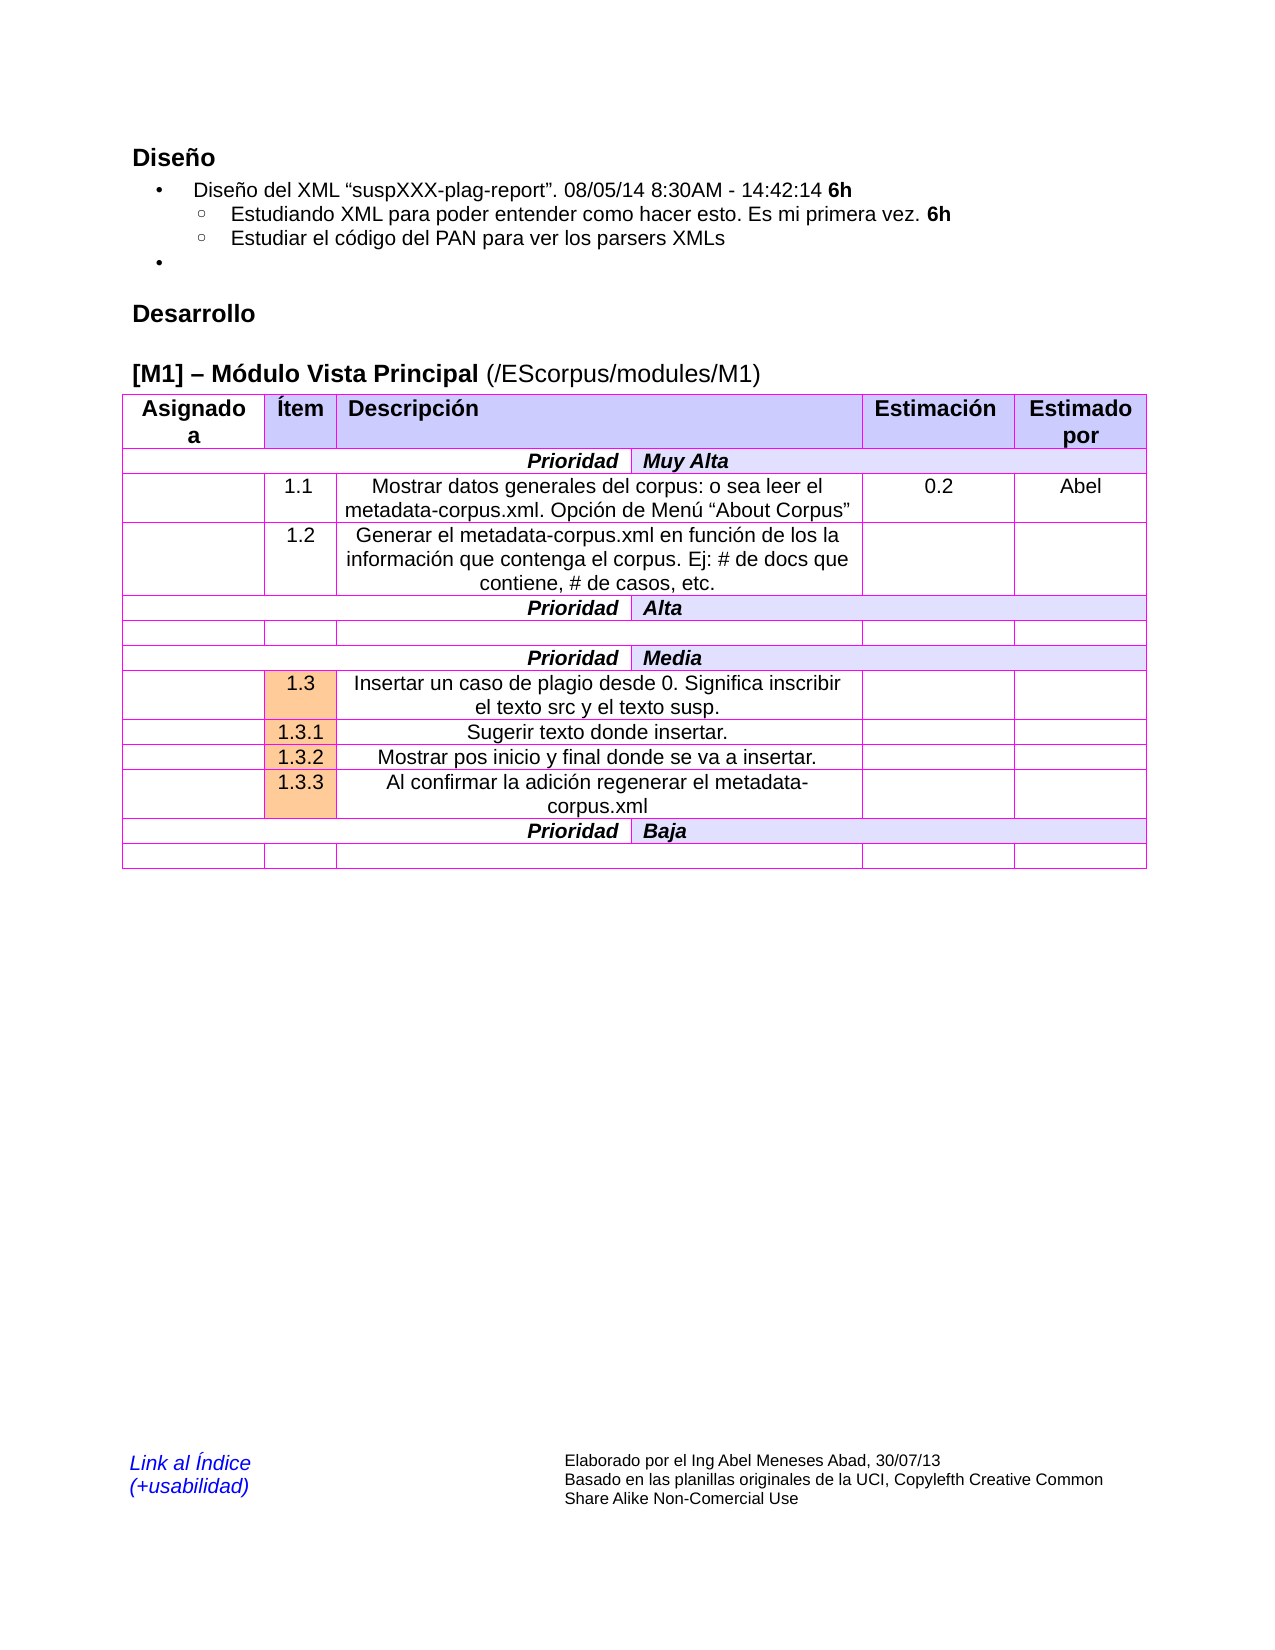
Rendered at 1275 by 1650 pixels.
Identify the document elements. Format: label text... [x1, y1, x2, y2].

table_header Ítem [265, 395, 336, 448]
table_cell [1015, 621, 1146, 645]
table_cell [123, 770, 264, 818]
table_cell [1015, 671, 1146, 719]
table_cell [123, 671, 264, 719]
table_cell Prioridad [123, 646, 631, 670]
table_cell [863, 770, 1014, 818]
table_cell [863, 671, 1014, 719]
table_cell 1.3.2 [265, 745, 336, 769]
table_cell Insertar un caso de plagio desde 0. Significa inscribir el texto src y el texto susp. [337, 671, 862, 719]
list Diseño del XML “suspXXX-plag-report”. 08/05/14 8:30AM - 14:42:15 6h [156, 178, 1157, 202]
table_cell [863, 720, 1014, 744]
table_cell [265, 621, 336, 645]
table_cell 1.1 [265, 474, 336, 522]
table_cell [123, 474, 264, 522]
table_cell 1.2 [265, 523, 336, 595]
table_cell [1015, 770, 1146, 818]
table_cell [1015, 523, 1146, 595]
table_header Descripción [337, 395, 862, 448]
table_cell 0.2 [863, 474, 1014, 522]
table_cell 1.3 [265, 671, 336, 719]
subtitle [M1] – Módulo Vista Principal (/EScorpus/modules/M1) [118, 359, 1157, 388]
table_cell Baja [632, 819, 1146, 843]
table_cell [1015, 844, 1146, 868]
table_cell [863, 844, 1014, 868]
table_cell [123, 720, 264, 744]
table_cell [1015, 720, 1146, 744]
table_cell Muy Alta [632, 449, 1146, 473]
table_cell [337, 844, 862, 868]
subtitle Diseño [118, 143, 1157, 172]
list Estudiando XML para poder entender como hacer esto. Es mi primera vez. 6h [193, 202, 1157, 226]
table_cell 1.3.3 [265, 770, 336, 818]
list Estudiar el código del PAN para ver los parsers XMLs [193, 226, 1157, 250]
table_cell Mostrar pos inicio y final donde se va a insertar. [337, 745, 862, 769]
table_header Estimado por [1015, 395, 1146, 448]
table_header Asignado a [123, 395, 264, 448]
table_cell Abel [1015, 474, 1146, 522]
table_cell 1.3.1 [265, 720, 336, 744]
table_cell [863, 523, 1014, 595]
table_cell Prioridad [123, 596, 631, 620]
table_cell Media [632, 646, 1146, 670]
table_cell [123, 621, 264, 645]
table_header Estimación [863, 395, 1014, 448]
table_cell [863, 745, 1014, 769]
table_cell [123, 523, 264, 595]
table_cell Sugerir texto donde insertar. [337, 720, 862, 744]
table_cell Al confirmar la adición regenerar el metadata-corpus.xml [337, 770, 862, 818]
table_cell Alta [632, 596, 1146, 620]
subtitle Desarrollo [118, 299, 1157, 328]
table_cell Prioridad [123, 819, 631, 843]
table_cell Mostrar datos generales del corpus: o sea leer el metadata-corpus.xml. Opción de Menú “About Corpus” [337, 474, 862, 522]
table_cell [123, 745, 264, 769]
table_cell [265, 844, 336, 868]
table_cell Prioridad [123, 449, 631, 473]
table_cell [1015, 745, 1146, 769]
table_cell Generar el metadata-corpus.xml en función de los la información que contenga el corpus. Ej: # de docs que contiene, # de casos, etc. [337, 523, 862, 595]
table_cell [337, 621, 862, 645]
table_cell [863, 621, 1014, 645]
table_cell [123, 844, 264, 868]
